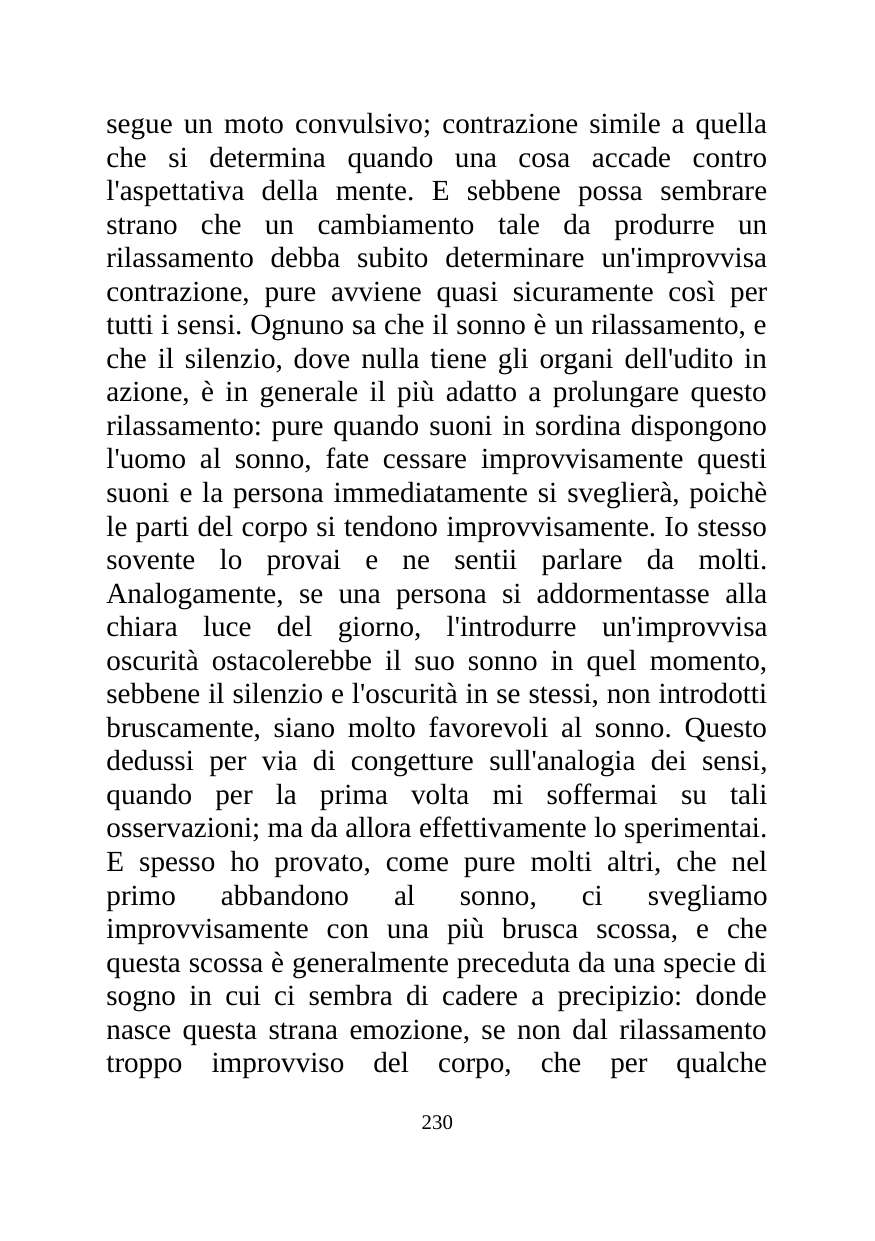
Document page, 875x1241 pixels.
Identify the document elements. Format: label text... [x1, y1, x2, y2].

text segue un moto convulsivo; contrazione simile a quella che si determina quando una cosa accade contro l'aspettativa della mente. E sebbene possa sembrare strano che un cambiamento tale da produrre un rilassamento debba subito determinare un'improvvisa contrazione, pure avviene quasi sicuramente così per tutti i sensi. Ognuno sa che il sonno è un rilassamento, e che il silenzio, dove nulla tiene gli organi dell'udito in azione, è in generale il più adatto a prolungare questo rilassamento: pure quando suoni in sordina dispongono l'uomo al sonno, fate cessare improvvisamente questi suoni e la persona immediatamente si sveglierà, poichè le parti del corpo si tendono improvvisamente. Io stesso sovente lo provai e ne sentii parlare da molti. Analogamente, se una persona si addormentasse alla chiara luce del giorno, l'introdurre un'improvvisa oscurità ostacolerebbe il suo sonno in quel momento, sebbene il silenzio e l'oscurità in se stessi, non introdotti bruscamente, siano molto favorevoli al sonno. Questo dedussi per via di congetture sull'analogia dei sensi, quando per la prima volta mi soffermai su tali osservazioni; ma da allora effettivamente lo sperimentai. E spesso ho provato, come pure molti altri, che nel primo abbandono al sonno, ci svegliamo improvvisamente con una più brusca scossa, e che questa scossa è generalmente preceduta da una specie di sogno in cui ci sembra di cadere a precipizio: donde nasce questa strana emozione, se non dal rilassamento troppo improvviso del corpo, che per qualche [106, 106, 768, 1079]
